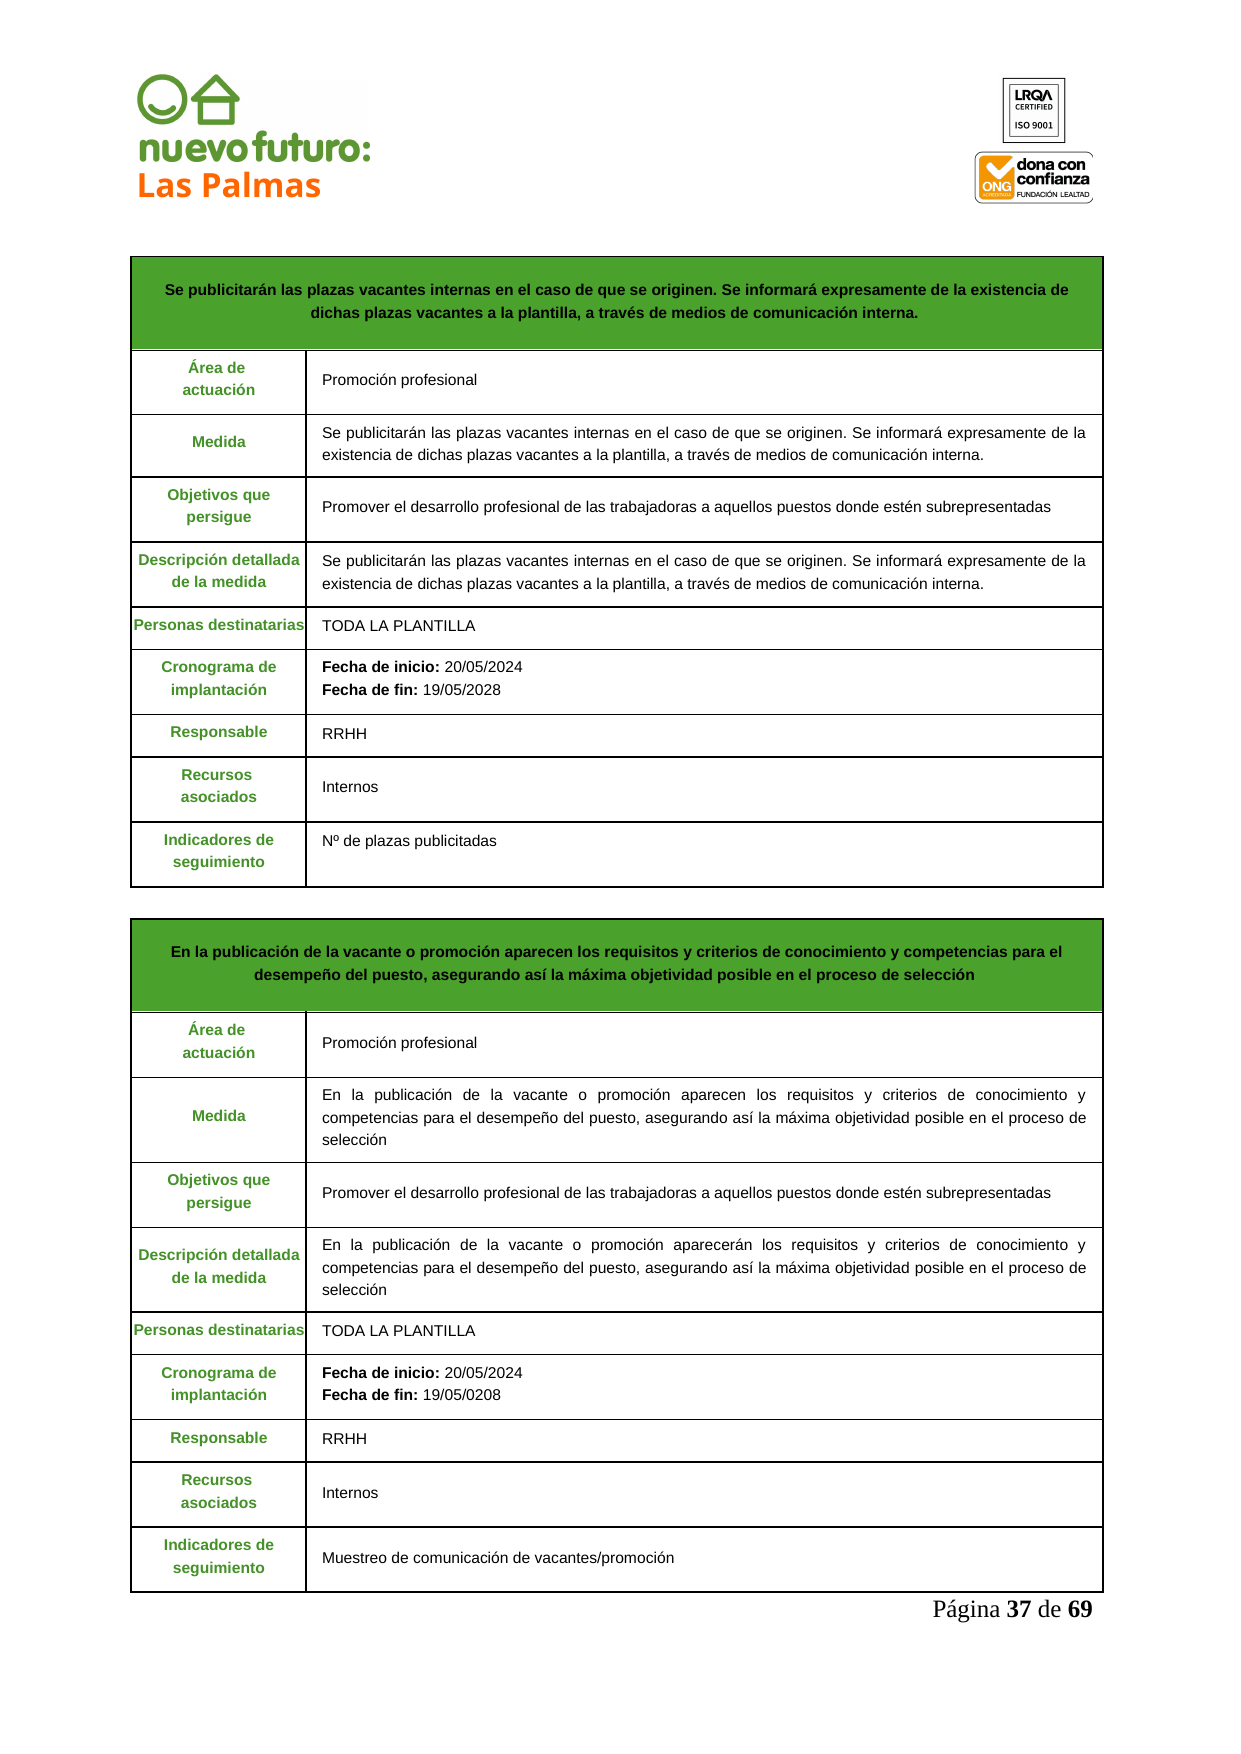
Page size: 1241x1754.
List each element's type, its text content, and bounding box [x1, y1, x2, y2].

table_header Se publicitarán las plazas vacantes internas en el caso de que se originen. Se informará expresamente de la existencia de dichas plazas vacantes a la plantilla, a través de medios de comunicación interna. [132, 257, 1102, 349]
table_cell RRHH [307, 715, 1102, 756]
table_cell Se publicitarán las plazas vacantes internas en el caso de que se originen. Se informará expresamente de la existencia de dichas plazas vacantes a la plantilla, a través de medios de comunicación interna. [307, 415, 1102, 476]
table_cell Área de actuación [132, 1013, 305, 1076]
table_cell Responsable [132, 715, 305, 756]
table_cell Personas destinatarias [132, 608, 305, 649]
table_cell Se publicitarán las plazas vacantes internas en el caso de que se originen. Se informará expresamente de la existencia de dichas plazas vacantes a la plantilla, a través de medios de comunicación interna. [307, 543, 1102, 606]
table_cell Objetivos que persigue [132, 478, 305, 541]
table_cell Promover el desarrollo profesional de las trabajadoras a aquellos puestos donde estén subrepresentadas [307, 478, 1102, 541]
table_cell Indicadores de seguimiento [132, 1528, 305, 1591]
table_cell TODA LA PLANTILLA [307, 608, 1102, 649]
table_cell Nº de plazas publicitadas [307, 823, 1102, 886]
table_header En la publicación de la vacante o promoción aparecen los requisitos y criterios de conocimiento y competencias para el desempeño del puesto, asegurando así la máxima objetividad posible en el proceso de selección [132, 920, 1102, 1011]
table_cell En la publicación de la vacante o promoción aparecerán los requisitos y criterios de conocimiento y competencias para el desempeño del puesto, asegurando así la máxima objetividad posible en el proceso de selección [307, 1228, 1102, 1311]
table_cell Objetivos que persigue [132, 1163, 305, 1226]
table_cell Recursos asociados [132, 758, 305, 821]
table_cell Medida [132, 1078, 305, 1161]
table_cell Área de actuación [132, 351, 305, 414]
table_cell Promoción profesional [307, 351, 1102, 414]
table_cell En la publicación de la vacante o promoción aparecen los requisitos y criterios de conocimiento y competencias para el desempeño del puesto, asegurando así la máxima objetividad posible en el proceso de selección [307, 1078, 1102, 1161]
table_cell Responsable [132, 1420, 305, 1461]
table_cell Internos [307, 1463, 1102, 1526]
table_cell Cronograma de implantación [132, 1355, 305, 1419]
table_cell Descripción detallada de la medida [132, 543, 305, 606]
table_cell RRHH [307, 1420, 1102, 1461]
table_cell Indicadores de seguimiento [132, 823, 305, 886]
table_cell Cronograma de implantación [132, 650, 305, 714]
table_cell Descripción detallada de la medida [132, 1228, 305, 1311]
table_cell Medida [132, 415, 305, 476]
table_cell Recursos asociados [132, 1463, 305, 1526]
table_cell Fecha de inicio: 20/05/2024 Fecha de fin: 19/05/0208 [307, 1355, 1102, 1419]
table_cell Promover el desarrollo profesional de las trabajadoras a aquellos puestos donde estén subrepresentadas [307, 1163, 1102, 1226]
table_cell Promoción profesional [307, 1013, 1102, 1076]
table_cell Personas destinatarias [132, 1313, 305, 1354]
table_cell TODA LA PLANTILLA [307, 1313, 1102, 1354]
table_cell Fecha de inicio: 20/05/2024 Fecha de fin: 19/05/2028 [307, 650, 1102, 714]
table_cell Internos [307, 758, 1102, 821]
table_cell Muestreo de comunicación de vacantes/promoción [307, 1528, 1102, 1591]
